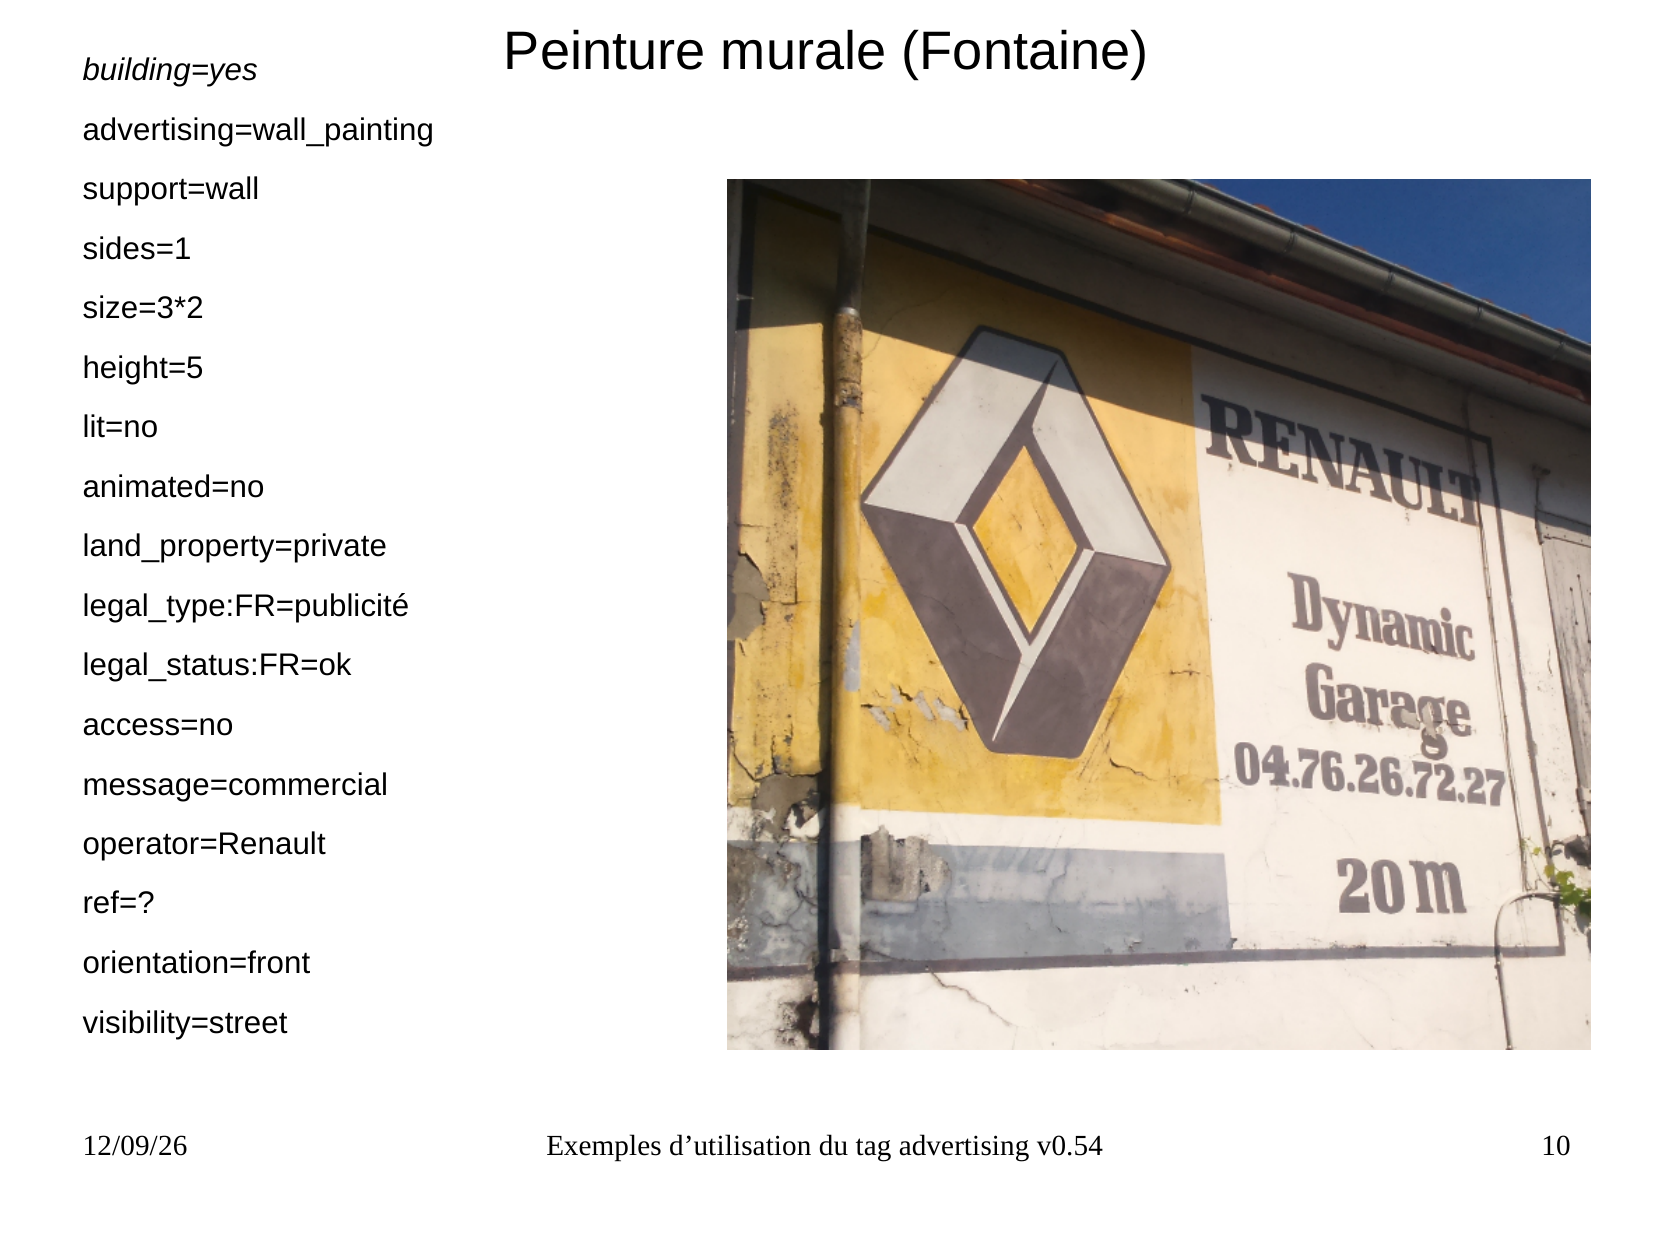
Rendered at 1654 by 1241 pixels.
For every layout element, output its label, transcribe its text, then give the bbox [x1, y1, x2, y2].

title Peinture murale (Fontaine) [82, 0, 1571, 103]
text_box building=yes advertising=wall_painting support=wall sides=1 size=3*2 height=5 lit=no animated=no land_property=private legal_type:FR=publicité legal_status:FR=ok access=no message=commercial operator=Renault ref=? orientation=front visibility=street [67, 45, 766, 1140]
picture [727, 179, 1591, 1051]
